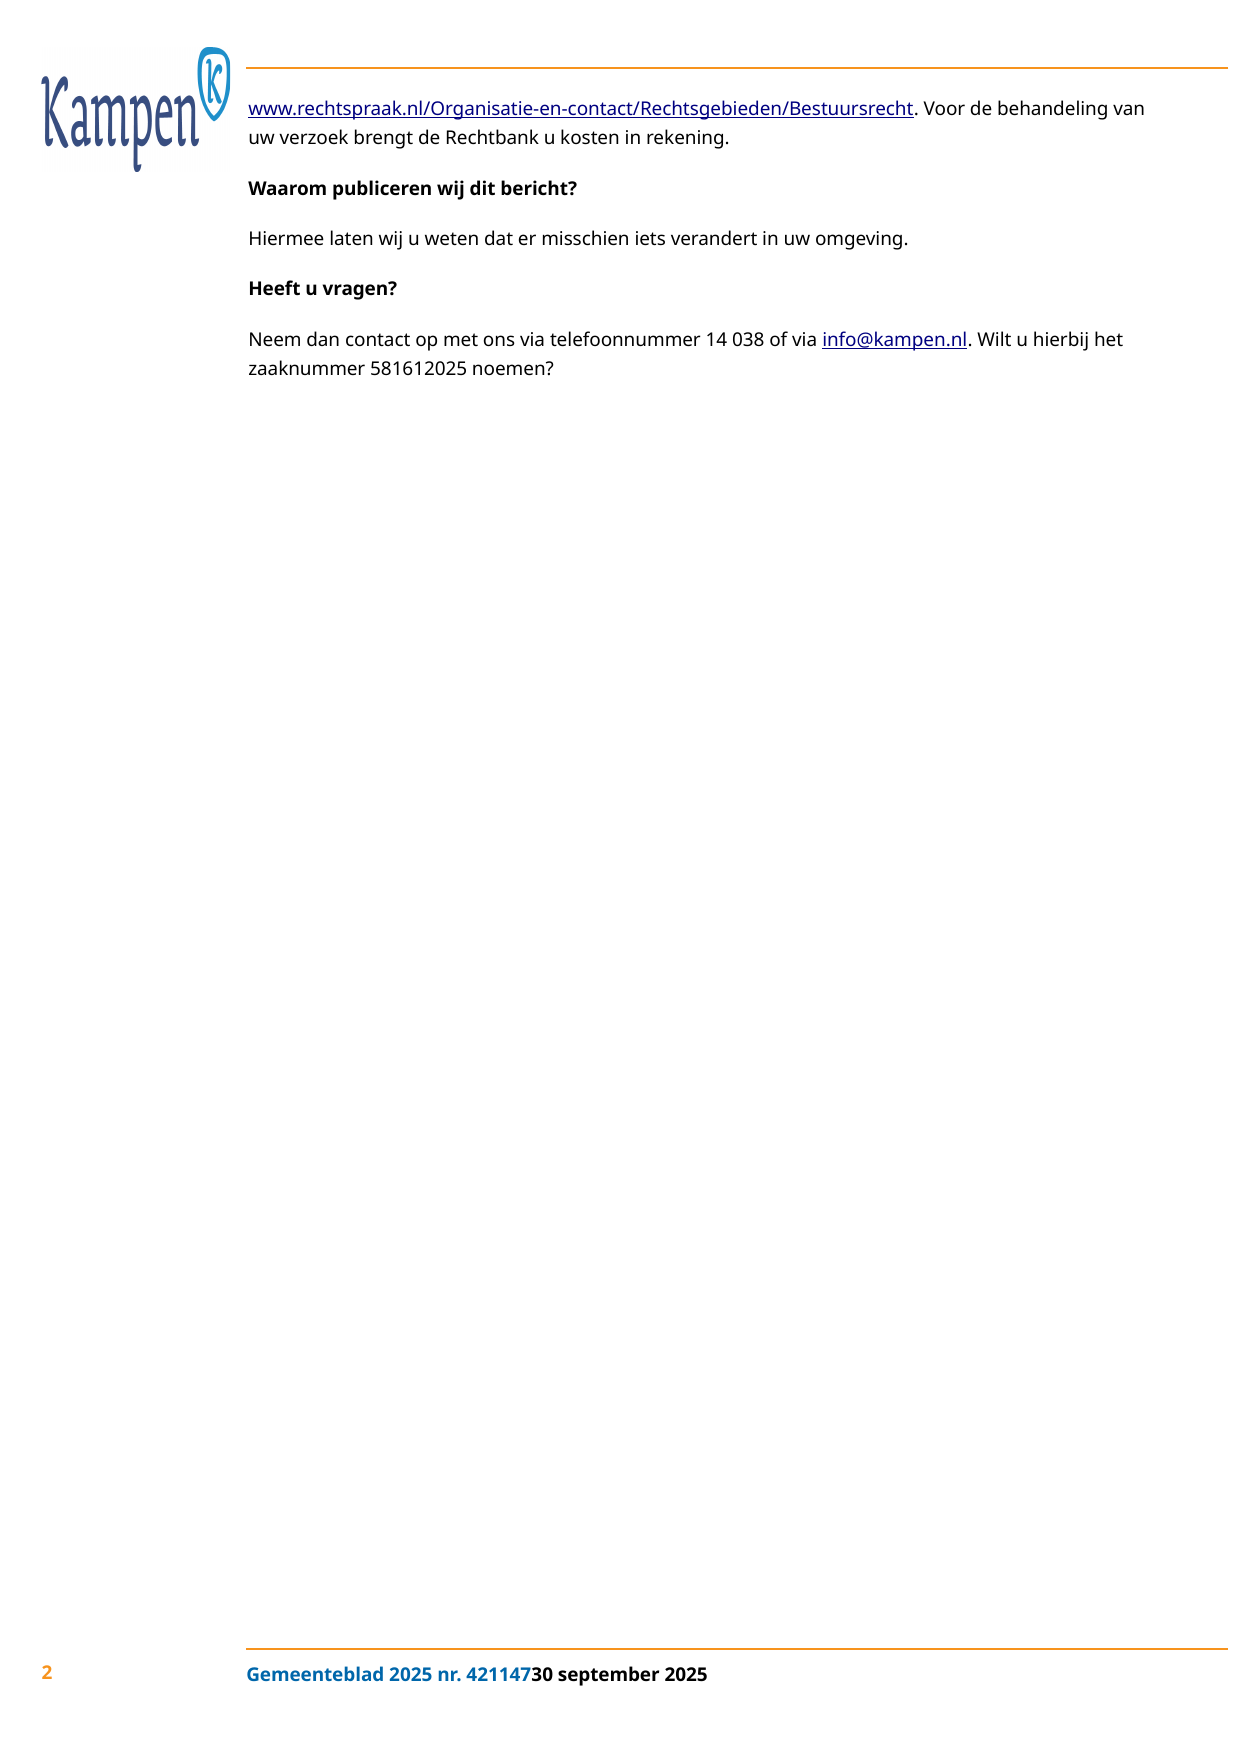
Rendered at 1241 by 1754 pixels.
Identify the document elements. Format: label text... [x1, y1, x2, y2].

text www.rechtspraak.nl/Organisatie-en-contact/Rechtsgebieden/Bestuursrecht. Voor de behandeling van uw verzoek brengt de Rechtbank u kosten in rekening. [248, 95, 1152, 150]
text Neem dan contact op met ons via telefoonnummer 14 038 of via info@kampen.nl. Wilt u hierbij het zaaknummer 581612025 noemen? [248, 326, 1152, 381]
text Waarom publiceren wij dit bericht? [248, 175, 1152, 201]
text Hiermee laten wij u weten dat er misschien iets verandert in uw omgeving. [248, 225, 1152, 251]
text Heeft u vragen? [248, 276, 1152, 301]
picture [41, 47, 231, 172]
